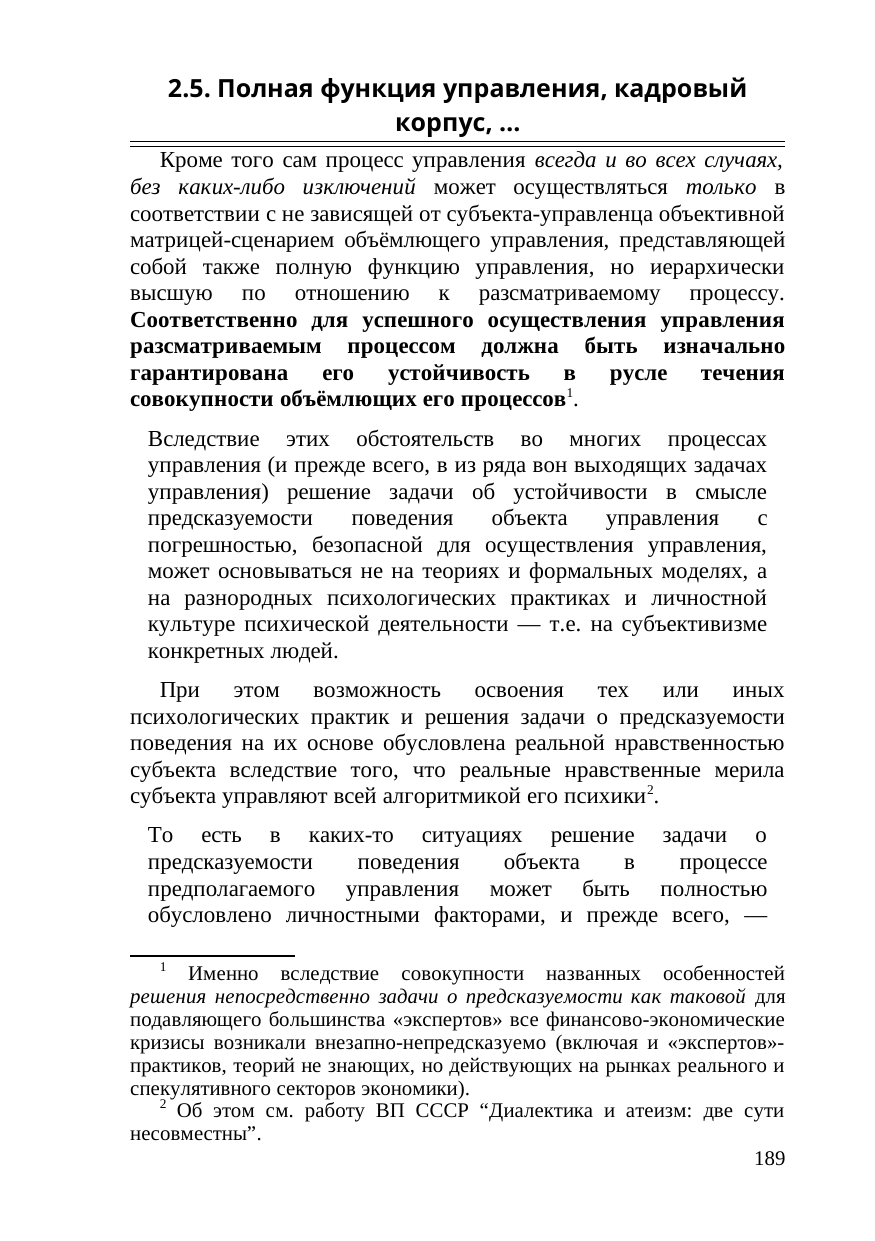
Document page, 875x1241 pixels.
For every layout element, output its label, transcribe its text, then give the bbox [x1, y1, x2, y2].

text Вследствие этих обстоятельств во многих процессах управления (и прежде всего, в из ряда вон выходящих задачах управления) решение задачи об устойчивости в смысле предсказуемости поведения объекта управления с погрешностью, безопасной для осуществления управления, может основываться не на теориях и формальных моделях, а на разнородных психологических практиках и личностной культуре психической деятельности — т.е. на субъективизме конкретных людей. [148, 424, 768, 663]
text Кроме того сам процесс управления всегда и во всех случаях, без каких-либо изключений может осуществляться только в соответствии с не зависящей от субъекта-управленца объективной матрицей-сценарием объёмлющего управления, представля­ющей собой также полную функцию управления, но иерархически высшую по отношению к разсматриваемому процессу. Соответственно для успешного осуществления управления разсматриваемым процессом должна быть изначально гарантирована его устойчивость в русле течения совокупности объёмлющих его процессов. [130, 147, 785, 412]
text При этом возможность освоения тех или иных психологических практик и решения задачи о предсказуемости поведения на их основе обусловлена реальной нравственностью субъекта вследствие того, что реальные нравственные мерила субъекта управляют всей алгоритмикой его психики. [130, 676, 785, 809]
text То есть в каких-то ситуациях решение задачи о предсказуемости поведения объекта в процессе предполагаемого управления может быть полностью обусловлено личностными факторами, и прежде всего, — [148, 821, 768, 927]
text Именно вследствие совокупности названных особенностей решения непосредственно задачи о предсказуемости как таковой для подавляющего большинства «экспертов» все финансово-экономические кризисы возникали внезапно-непредсказуемо (включая и «экспертов»-прак­ти­ков, теорий не знающих, но действующих на рынках реального и спекулятивного секторов экономики). [130, 962, 785, 1099]
text Об этом см. работу ВП СССР “Диалектика и атеизм: две сути несовместны”. [130, 1099, 785, 1145]
